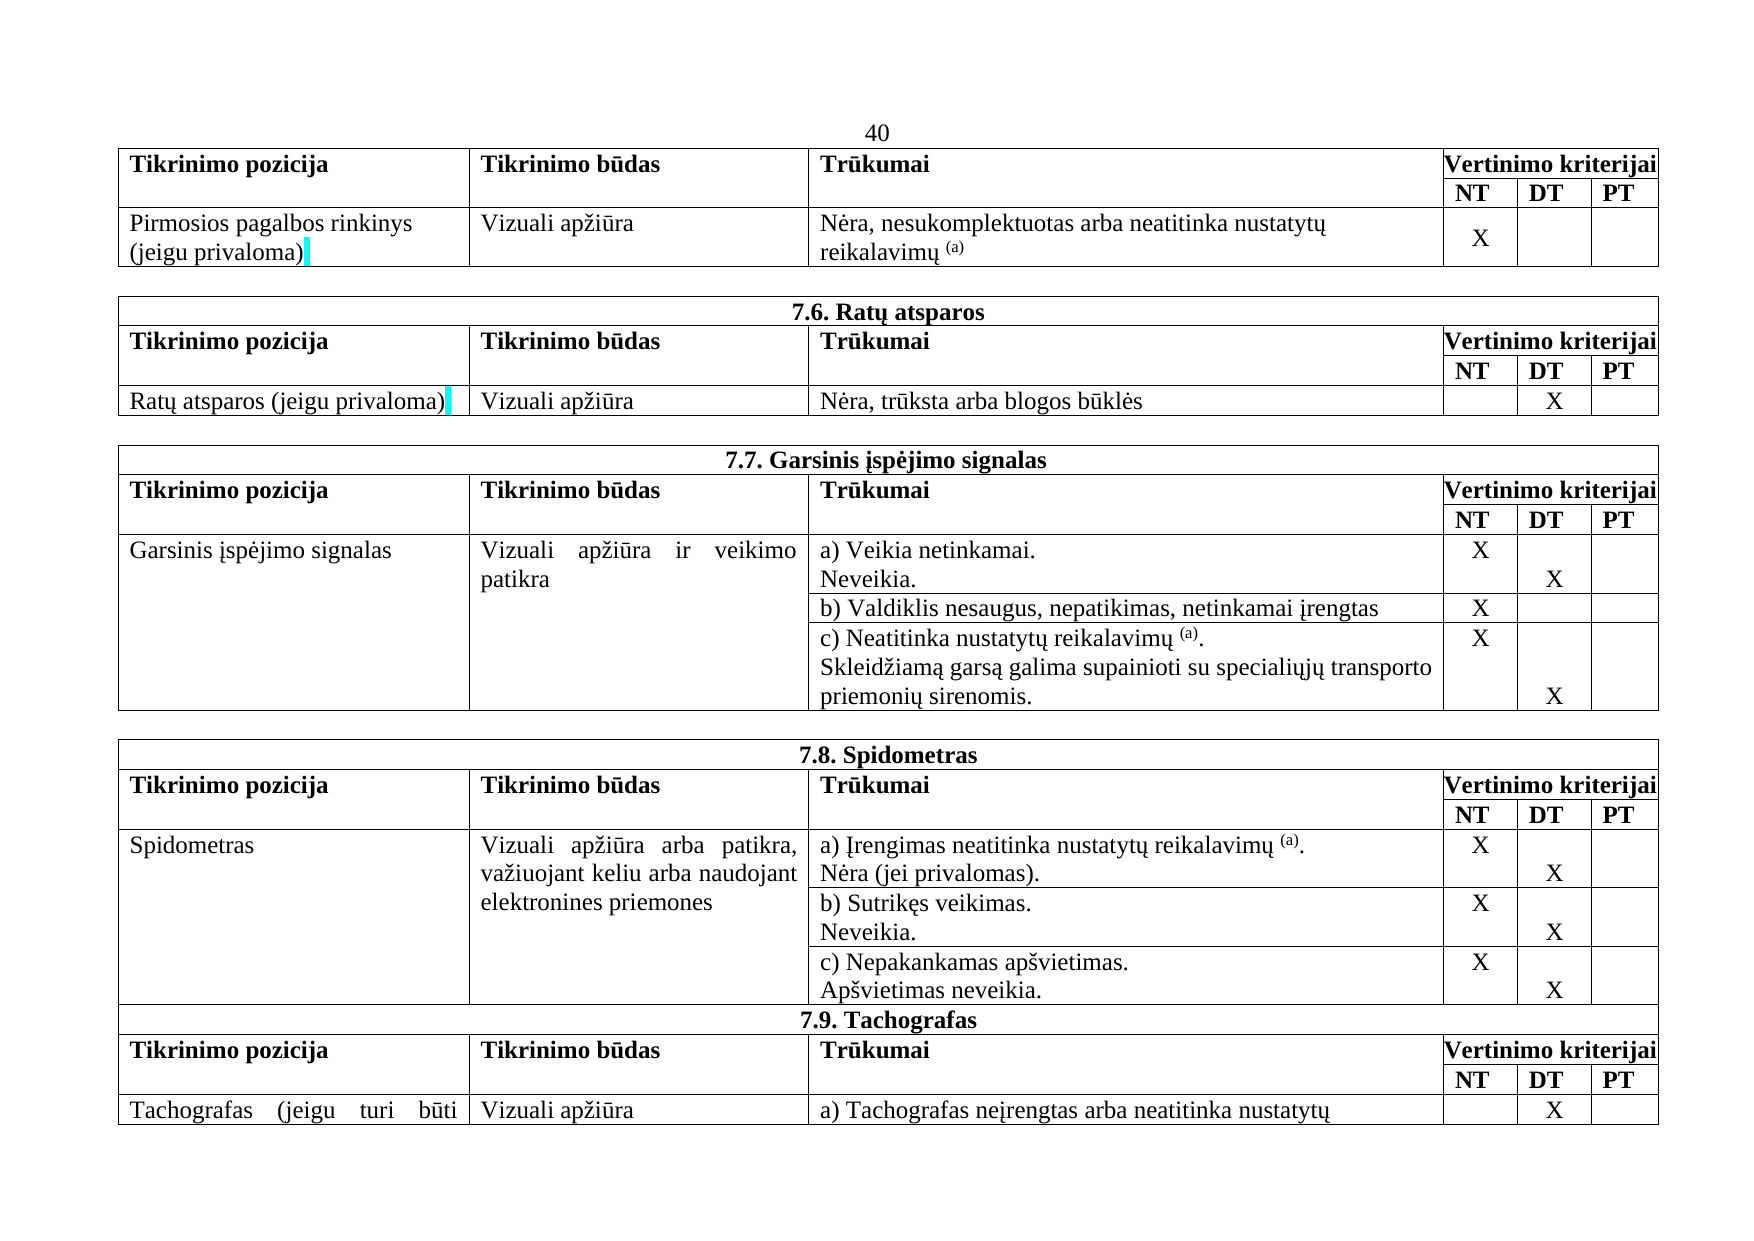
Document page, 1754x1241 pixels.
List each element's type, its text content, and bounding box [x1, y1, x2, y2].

table_cell [1592, 386, 1658, 415]
table_cell NT [1444, 179, 1517, 207]
table_cell [1592, 623, 1658, 709]
table_cell Spidometras [119, 830, 469, 1004]
table_cell X [1444, 623, 1517, 709]
table_cell b) Valdiklis nesaugus, nepatikimas, netinkamai įrengtas [809, 594, 1443, 622]
table_cell Trūkumai [809, 326, 1443, 385]
table_cell Tikrinimo būdas [470, 1035, 808, 1094]
table_cell Tikrinimo pozicija [119, 326, 469, 385]
table_cell a) Veikia netinkamai. Neveikia. [809, 535, 1443, 592]
table_cell Pirmosios pagalbos rinkinys (jeigu privaloma) [119, 208, 469, 266]
table_cell Garsinis įspėjimo signalas [119, 535, 469, 709]
table_cell Ratų atsparos (jeigu privaloma) [119, 386, 469, 415]
table_cell Tikrinimo pozicija [119, 475, 469, 534]
table_cell DT [1518, 1065, 1591, 1094]
table_cell [1592, 830, 1658, 887]
table_cell Trūkumai [809, 1035, 1443, 1094]
table_cell X [1518, 1095, 1591, 1123]
table_cell X [1518, 386, 1591, 415]
table_cell PT [1592, 179, 1658, 207]
table_cell DT [1518, 179, 1591, 207]
table_cell [1518, 208, 1591, 266]
table_cell [1444, 1095, 1517, 1123]
table_cell [1592, 947, 1658, 1004]
table_cell PT [1592, 505, 1658, 534]
table_cell X [1518, 830, 1591, 887]
table_cell X [1518, 623, 1591, 709]
table_cell PT [1592, 800, 1658, 829]
table_cell X [1518, 947, 1591, 1004]
table_cell Vertinimo kriterijai [1444, 475, 1658, 504]
table_cell Vizuali apžiūra [470, 1095, 808, 1123]
table_cell Vertinimo kriterijai [1444, 149, 1658, 177]
table_cell Vertinimo kriterijai [1444, 326, 1658, 355]
table_cell [1592, 1095, 1658, 1123]
table_cell X [1444, 947, 1517, 1004]
table_cell NT [1444, 505, 1517, 534]
table_cell Vizuali apžiūra arba patikra, važiuojant keliu arba naudojant elektronines priemones [470, 830, 808, 1004]
table_cell Nėra, nesukomplektuotas arba neatitinka nustatytų reikalavimų (a) [809, 208, 1443, 266]
table_cell Tikrinimo būdas [470, 475, 808, 534]
table_cell NT [1444, 356, 1517, 385]
table_cell Trūkumai [809, 770, 1443, 829]
table_header 7.8. Spidometras [119, 740, 1658, 769]
table_cell Tikrinimo būdas [470, 770, 808, 829]
table_cell NT [1444, 1065, 1517, 1094]
table_cell Tikrinimo pozicija [119, 149, 469, 207]
table_cell Vertinimo kriterijai [1444, 1035, 1658, 1064]
table_cell PT [1592, 1065, 1658, 1094]
table_cell Tikrinimo būdas [470, 326, 808, 385]
table_cell Vizuali apžiūra [470, 208, 808, 266]
table_cell Nėra, trūksta arba blogos būklės [809, 386, 1443, 415]
table_cell a) Įrengimas neatitinka nustatytų reikalavimų (a). Nėra (jei privalomas). [809, 830, 1443, 887]
table_cell c) Neatitinka nustatytų reikalavimų (a). Skleidžiamą garsą galima supainioti su specialiųjų transporto priemonių sirenomis. [809, 623, 1443, 709]
table_cell Trūkumai [809, 475, 1443, 534]
table_cell [1592, 594, 1658, 622]
table_cell 7.9. Tachografas [119, 1005, 1658, 1034]
table_cell DT [1518, 356, 1591, 385]
table_cell [1592, 208, 1658, 266]
table_cell Tachografas (jeigu turi būti [119, 1095, 469, 1123]
table_cell Vertinimo kriterijai [1444, 770, 1658, 799]
table_cell NT [1444, 800, 1517, 829]
table_cell [1592, 535, 1658, 592]
table_cell X [1444, 594, 1517, 622]
table_cell X [1444, 888, 1517, 946]
table_cell a) Tachografas neįrengtas arba neatitinka nustatytų [809, 1095, 1443, 1123]
table_cell [1444, 386, 1517, 415]
table_cell X [1444, 830, 1517, 887]
table_cell PT [1592, 356, 1658, 385]
table_cell Trūkumai [809, 149, 1443, 207]
table_cell X [1518, 535, 1591, 592]
table_cell X [1444, 535, 1517, 592]
table_cell [1518, 594, 1591, 622]
table_cell DT [1518, 505, 1591, 534]
table_cell Vizuali apžiūra [470, 386, 808, 415]
table_cell Tikrinimo pozicija [119, 1035, 469, 1094]
table_header 7.7. Garsinis įspėjimo signalas [119, 446, 1658, 474]
table_cell Vizuali apžiūra ir veikimo patikra [470, 535, 808, 709]
table_header 7.6. Ratų atsparos [119, 297, 1658, 325]
table_cell [1592, 888, 1658, 946]
table_cell DT [1518, 800, 1591, 829]
table_cell X [1444, 208, 1517, 266]
table_cell c) Nepakankamas apšvietimas. Apšvietimas neveikia. [809, 947, 1443, 1004]
table_cell b) Sutrikęs veikimas. Neveikia. [809, 888, 1443, 946]
table_cell Tikrinimo pozicija [119, 770, 469, 829]
table_cell X [1518, 888, 1591, 946]
table_cell Tikrinimo būdas [470, 149, 808, 207]
